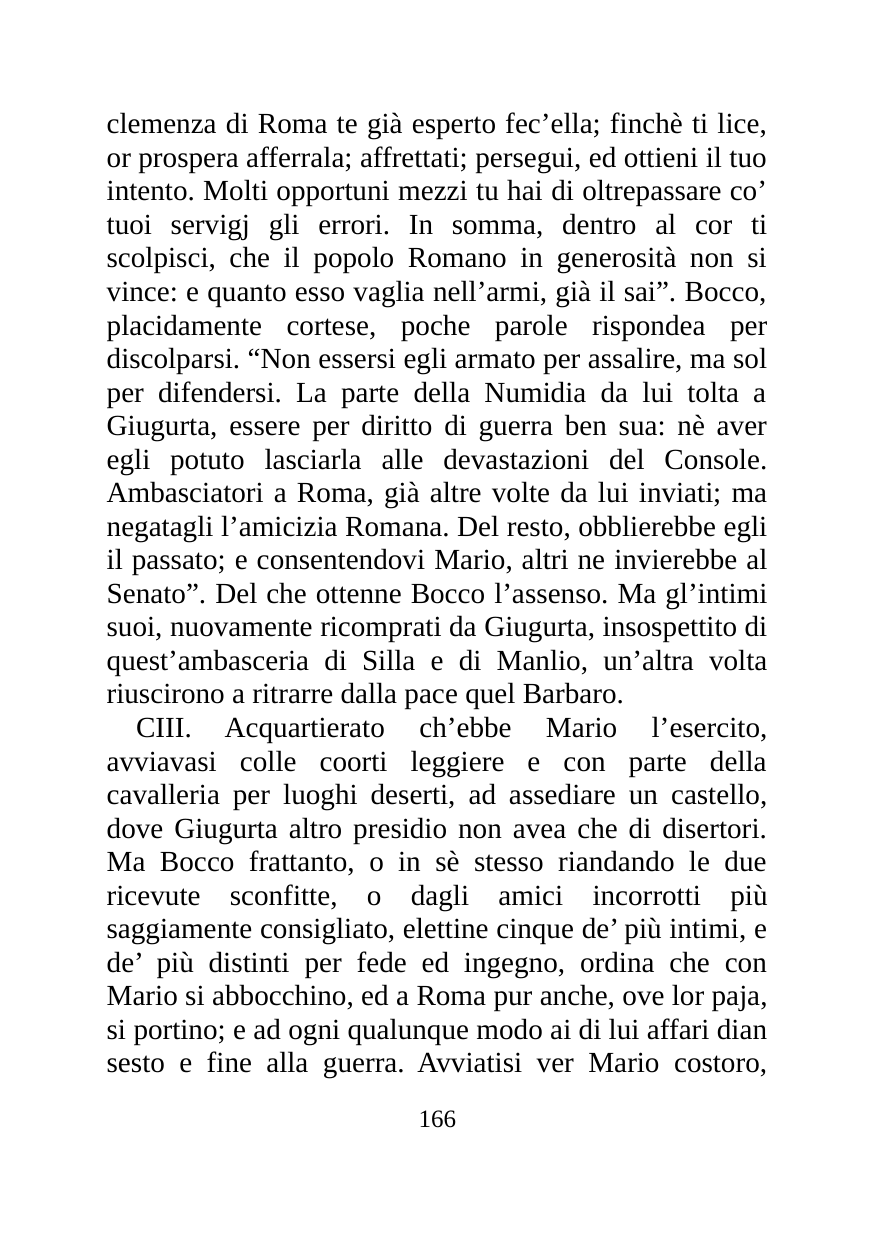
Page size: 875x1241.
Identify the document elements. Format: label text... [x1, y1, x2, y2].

text clemenza di Roma te già esperto fec’ella; finchè ti lice, or prospera afferrala; affrettati; persegui, ed ottieni il tuo intento. Molti opportuni mezzi tu hai di oltrepassare co’ tuoi servigj gli errori. In somma, dentro al cor ti scolpisci, che il popolo Romano in generosità non si vince: e quanto esso vaglia nell’armi, già il sai”. Bocco, placidamente cortese, poche parole rispondea per discolparsi. “Non essersi egli armato per assalire, ma sol per difendersi. La parte della Numidia da lui tolta a Giugurta, essere per diritto di guerra ben sua: nè aver egli potuto lasciarla alle devastazioni del Console. Ambasciatori a Roma, già altre volte da lui inviati; ma negatagli l’amicizia Romana. Del resto, obblierebbe egli il passato; e consentendovi Mario, altri ne invierebbe al Senato”. Del che ottenne Bocco l’assenso. Ma gl’intimi suoi, nuovamente ricomprati da Giugurta, insospettito di quest’ambasceria di Silla e di Manlio, un’altra volta riuscirono a ritrarre dalla pace quel Barbaro. [106, 106, 768, 710]
text CIII. Acquartierato ch’ebbe Mario l’esercito, avviavasi colle coorti leggiere e con parte della cavalleria per luoghi deserti, ad assediare un castello, dove Giugurta altro presidio non avea che di disertori. Ma Bocco frattanto, o in sè stesso riandando le due ricevute sconfitte, o dagli amici incorrotti più saggiamente consigliato, elettine cinque de’ più intimi, e de’ più distinti per fede ed ingegno, ordina che con Mario si abbocchino, ed a Roma pur anche, ove lor paja, si portino; e ad ogni qualunque modo ai di lui affari dian sesto e fine alla guerra. Avviatisi ver Mario costoro, [106, 710, 768, 1079]
